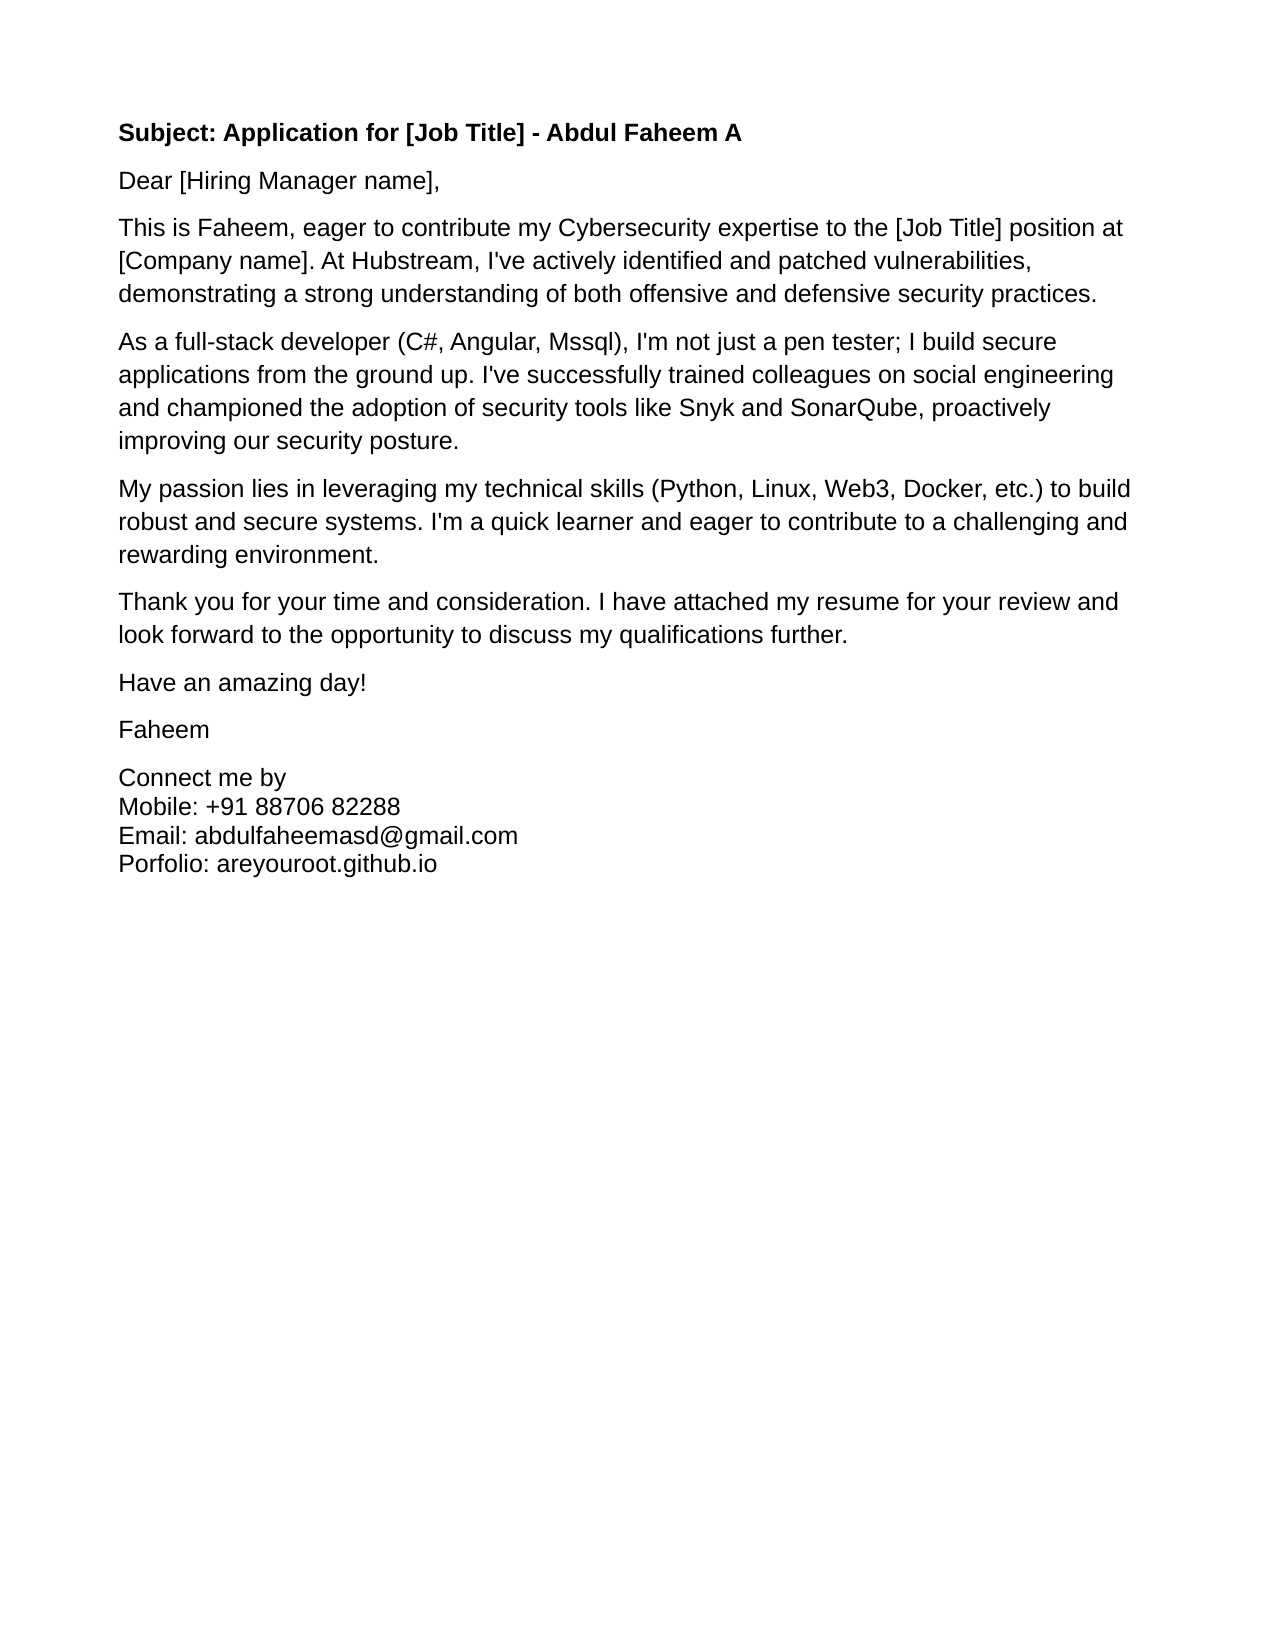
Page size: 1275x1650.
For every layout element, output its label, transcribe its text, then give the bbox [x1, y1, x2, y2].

text Email: abdulfaheemasd@gmail.com [118, 821, 1157, 849]
text This is Faheem, eager to contribute my Cybersecurity expertise to the [Job Title] position at [Company name]. At Hubstream, I've actively identified and patched vulnerabilities, demonstrating a strong understanding of both offensive and defensive security practices. [118, 213, 1157, 308]
text Thank you for your time and consideration. I have attached my resume for your review and look forward to the opportunity to discuss my qualifications further. [118, 587, 1157, 649]
text Subject: Application for [Job Title] - Abdul Faheem A [118, 118, 1157, 147]
text Porfolio: areyouroot.github.io [118, 849, 1157, 878]
text Dear [Hiring Manager name], [118, 166, 1157, 194]
text Have an amazing day! [118, 668, 1157, 697]
text As a full-stack developer (C#, Angular, Mssql), I'm not just a pen tester; I build secure applications from the ground up. I've successfully trained colleagues on social engineering and championed the adoption of security tools like Snyk and SonarQube, proactively improving our security posture. [118, 327, 1157, 455]
text Mobile: +91 88706 82288 [118, 792, 1157, 821]
text Connect me by [118, 763, 1157, 792]
text My passion lies in leveraging my technical skills (Python, Linux, Web3, Docker, etc.) to build robust and secure systems. I'm a quick learner and eager to contribute to a challenging and rewarding environment. [118, 474, 1157, 568]
text Faheem [118, 716, 1157, 744]
